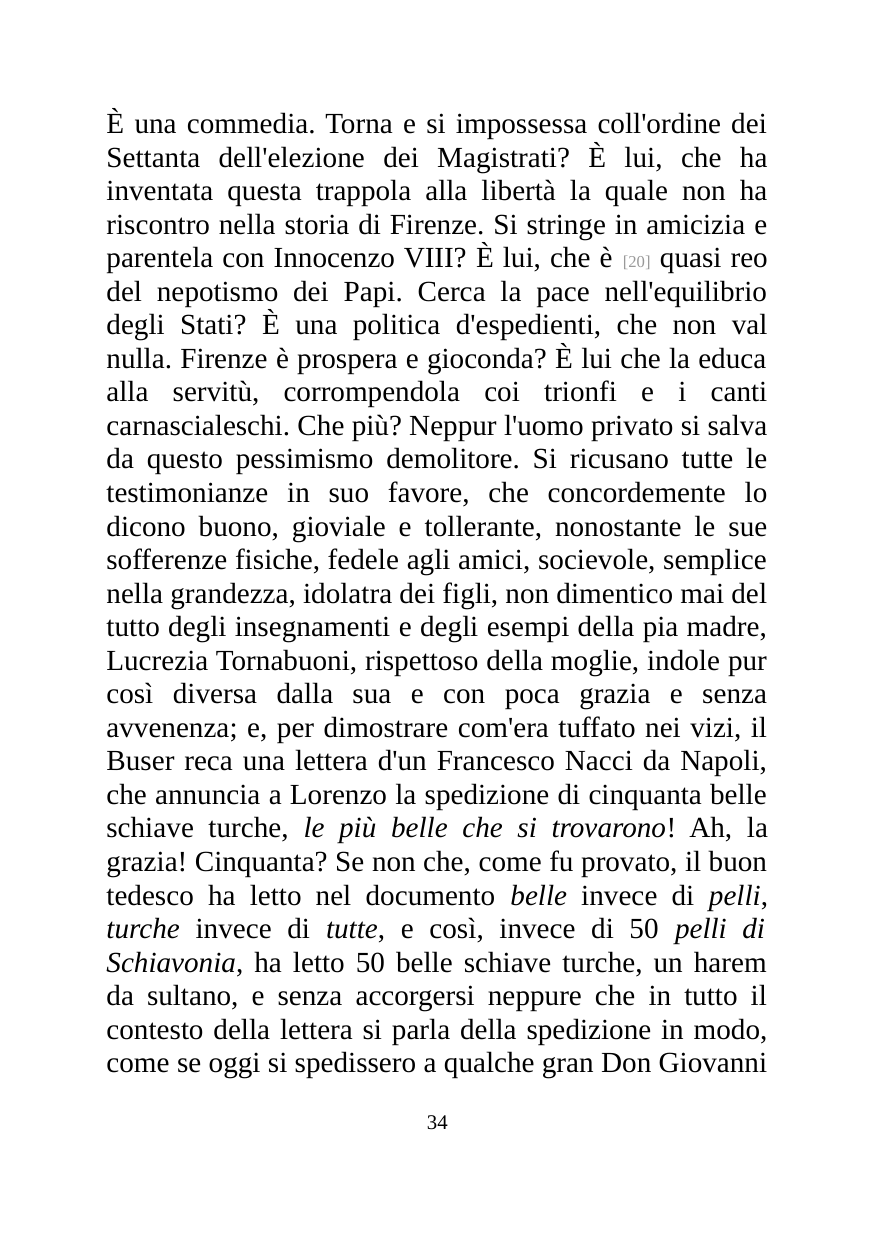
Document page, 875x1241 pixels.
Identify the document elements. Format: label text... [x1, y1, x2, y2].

text È una commedia. Torna e si impossessa coll'ordine dei Settanta dell'elezione dei Magistrati? È lui, che ha inventata questa trappola alla libertà la quale non ha riscontro nella storia di Firenze. Si stringe in amicizia e parentela con Innocenzo VIII? È lui, che è [20] quasi reo del nepotismo dei Papi. Cerca la pace nell'equilibrio degli Stati? È una politica d'espedienti, che non val nulla. Firenze è prospera e gioconda? È lui che la educa alla servitù, corrompendola coi trionfi e i canti carnascialeschi. Che più? Neppur l'uomo privato si salva da questo pessimismo demolitore. Si ricusano tutte le testimonianze in suo favore, che concordemente lo dicono buono, gioviale e tollerante, nonostante le sue sofferenze fisiche, fedele agli amici, socievole, semplice nella grandezza, idolatra dei figli, non dimentico mai del tutto degli insegnamenti e degli esempi della pia madre, Lucrezia Tornabuoni, rispettoso della moglie, indole pur così diversa dalla sua e con poca grazia e senza avvenenza; e, per dimostrare com'era tuffato nei vizi, il Buser reca una lettera d'un Francesco Nacci da Napoli, che annuncia a Lorenzo la spedizione di cinquanta belle schiave turche, le più belle che si trovarono! Ah, la grazia! Cinquanta? Se non che, come fu provato, il buon tedesco ha letto nel documento belle invece di pelli, turche invece di tutte, e così, invece di 50 pelli di Schiavonia, ha letto 50 belle schiave turche, un harem da sultano, e senza accorgersi neppure che in tutto il contesto della lettera si parla della spedizione in modo, come se oggi si spedissero a qualche gran Don Giovanni [106, 106, 768, 1079]
